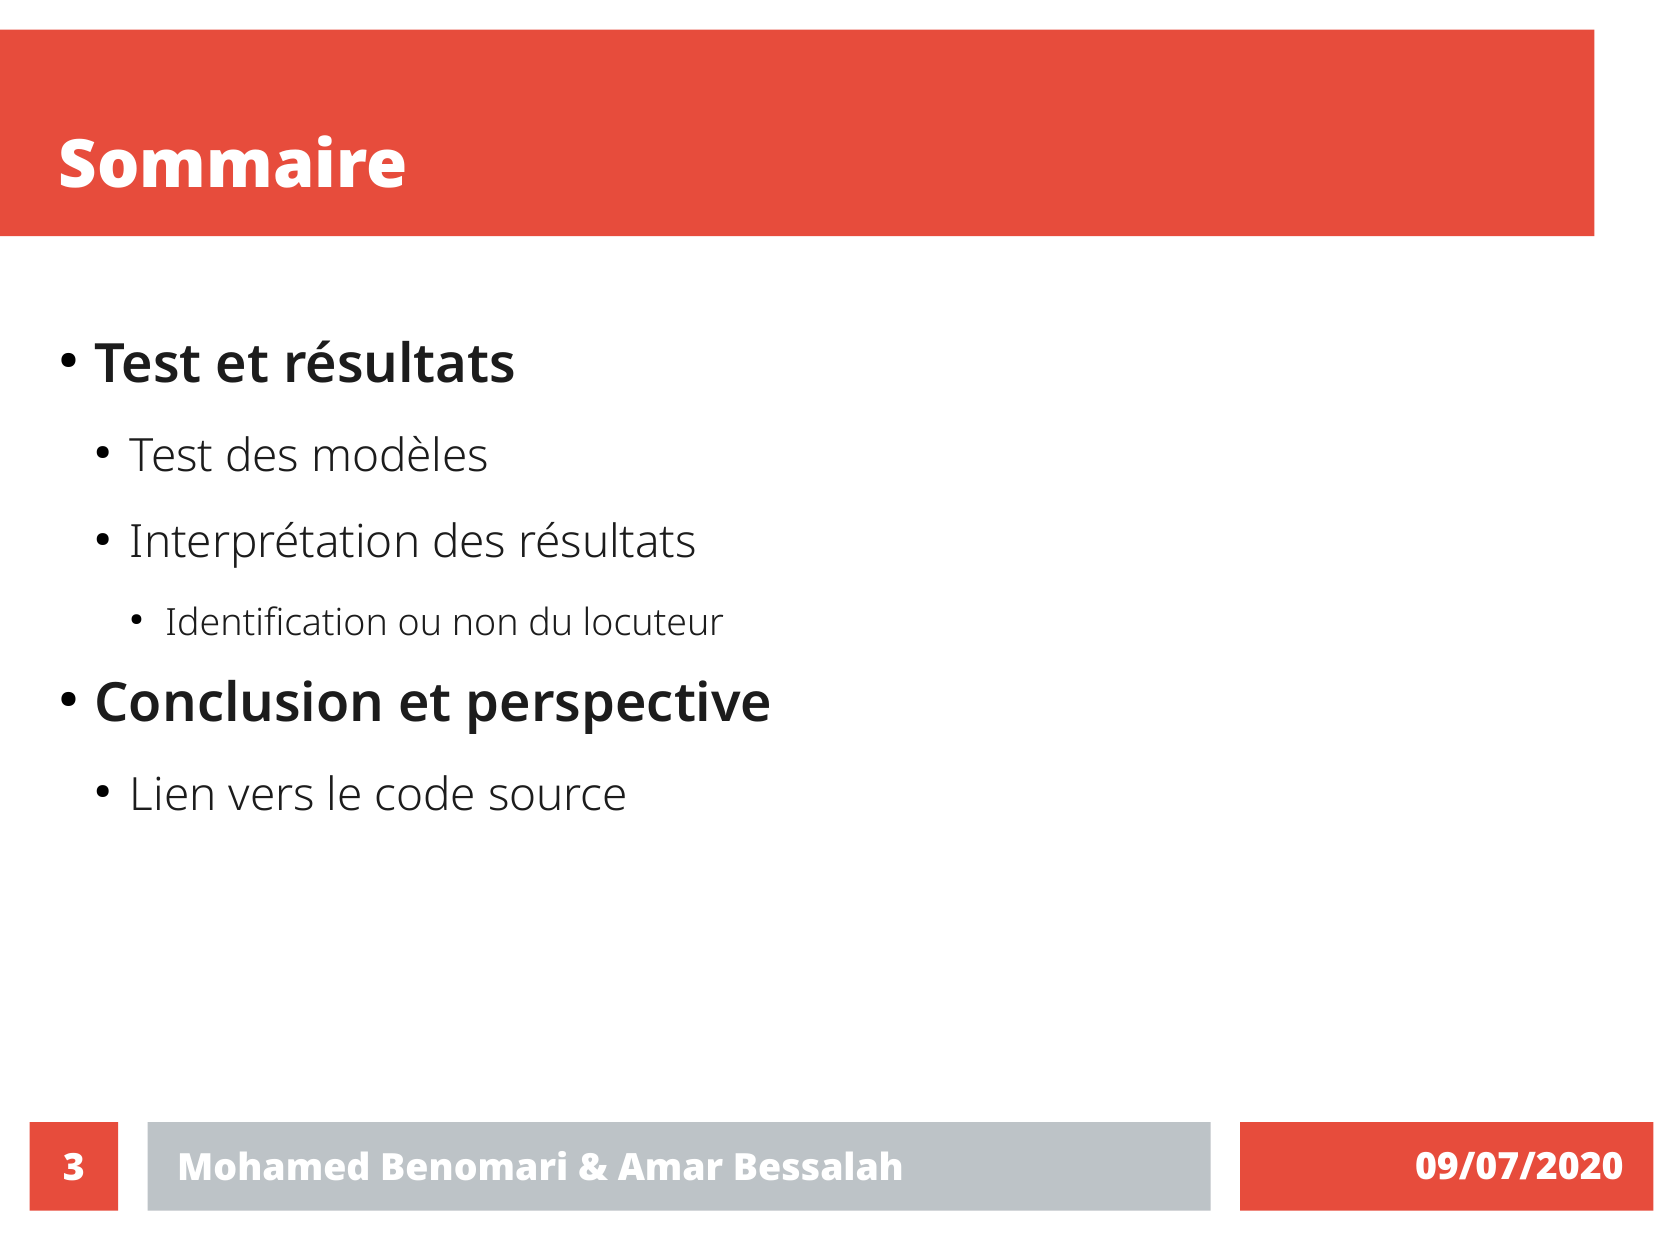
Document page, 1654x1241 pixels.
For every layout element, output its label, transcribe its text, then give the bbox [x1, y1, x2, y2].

title Sommaire [59, 59, 1595, 207]
list Test et résultats Test des modèles Interprétation des résultats Identification ou non du locuteur Conclusion et perspective Lien vers le code source [59, 324, 1565, 1093]
